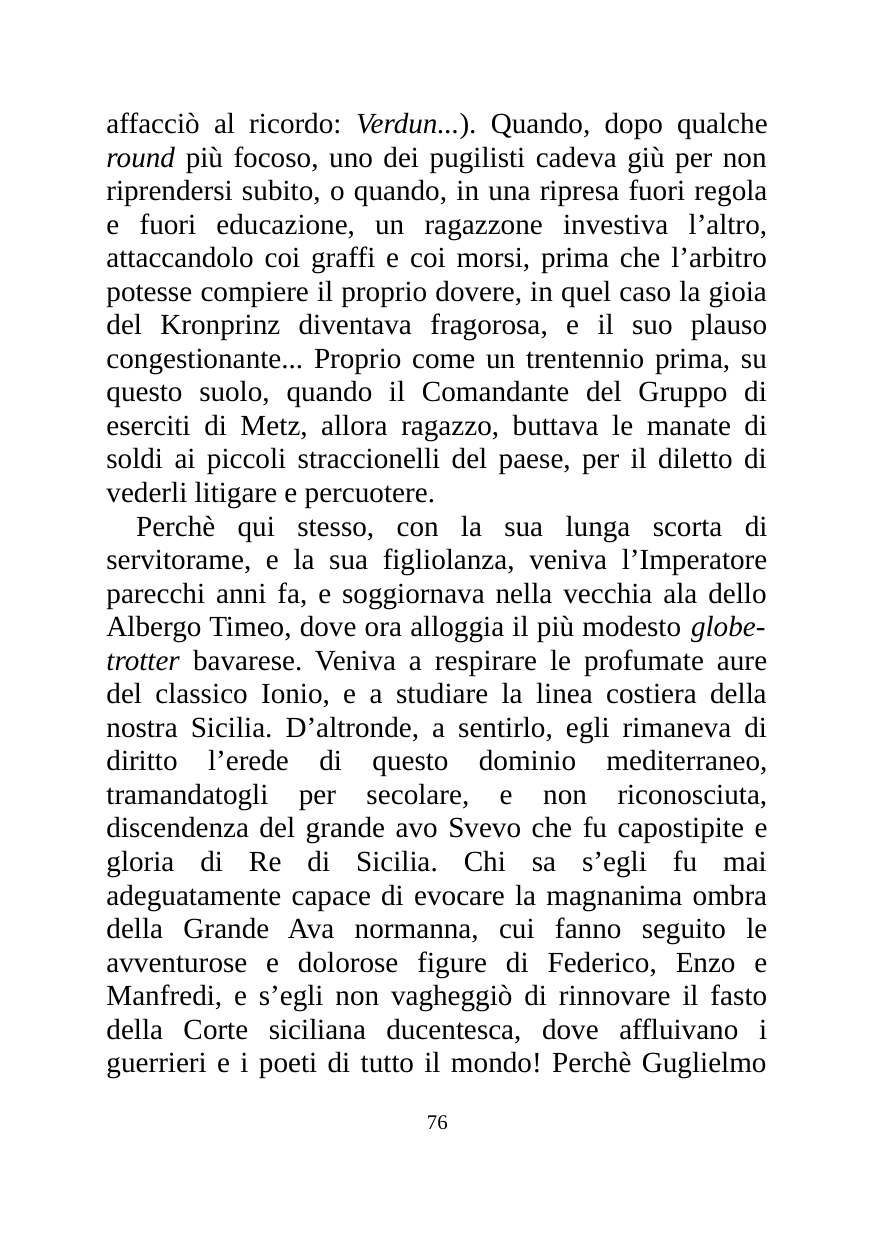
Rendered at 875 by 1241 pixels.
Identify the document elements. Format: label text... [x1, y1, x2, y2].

text affacciò al ricordo: Verdun...). Quando, dopo qualche round più focoso, uno dei pugilisti cadeva giù per non riprendersi subito, o quando, in una ripresa fuori regola e fuori educazione, un ragazzone investiva l’altro, attaccandolo coi graffi e coi morsi, prima che l’arbitro potesse compiere il proprio dovere, in quel caso la gioia del Kronprinz diventava fragorosa, e il suo plauso congestionante... Proprio come un trentennio prima, su questo suolo, quando il Comandante del Gruppo di eserciti di Metz, allora ragazzo, buttava le manate di soldi ai piccoli straccionelli del paese, per il diletto di vederli litigare e percuotere. [106, 106, 768, 509]
text Perchè qui stesso, con la sua lunga scorta di servitorame, e la sua figliolanza, veniva l’Imperatore parecchi anni fa, e soggiornava nella vecchia ala dello Albergo Timeo, dove ora alloggia il più modesto globe-trotter bavarese. Veniva a respirare le profumate aure del classico Ionio, e a studiare la linea costiera della nostra Sicilia. D’altronde, a sentirlo, egli rimaneva di diritto l’erede di questo dominio mediterraneo, tramandatogli per secolare, e non riconosciuta, discendenza del grande avo Svevo che fu capostipite e gloria di Re di Sicilia. Chi sa s’egli fu mai adeguatamente capace di evocare la magnanima ombra della Grande Ava normanna, cui fanno seguito le avventurose e dolorose figure di Federico, Enzo e Manfredi, e s’egli non vagheggiò di rinnovare il fasto della Corte siciliana ducentesca, dove affluivano i guerrieri e i poeti di tutto il mondo! Perchè Guglielmo [106, 509, 768, 1079]
